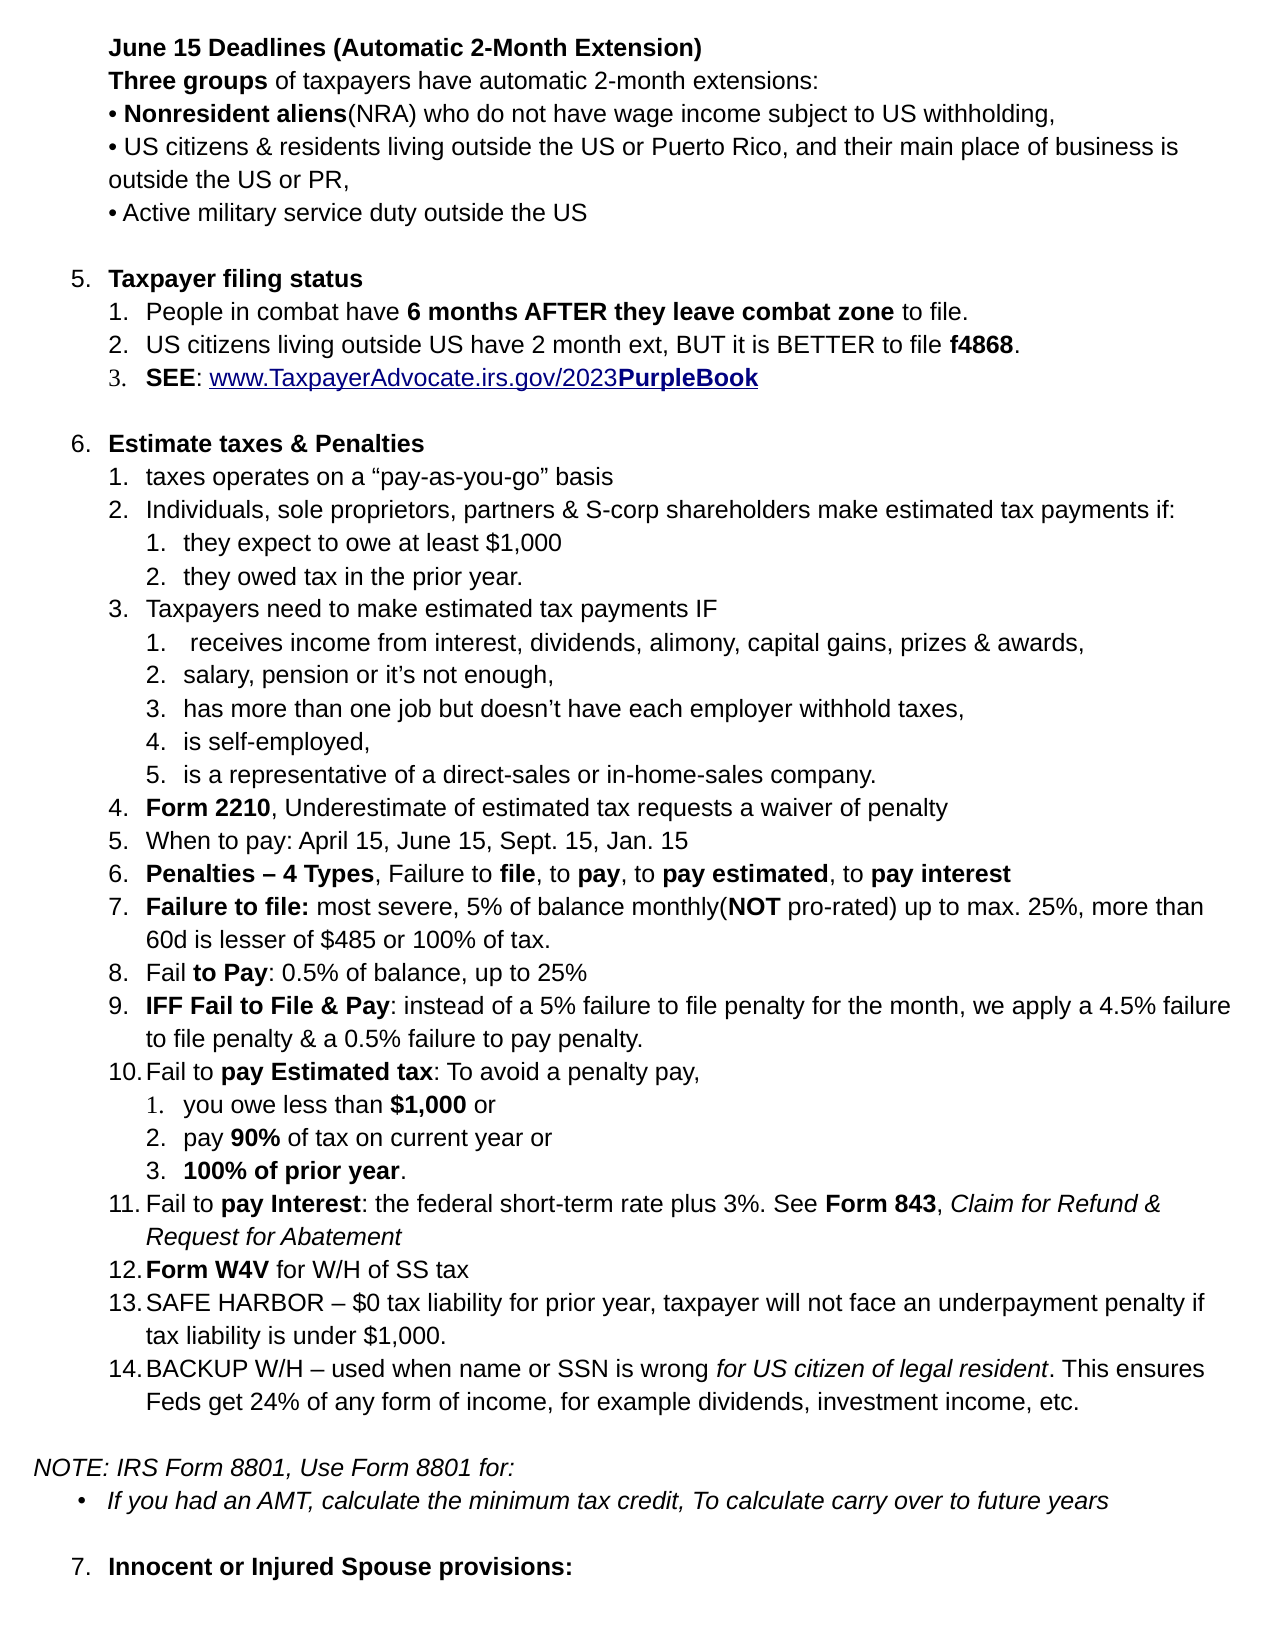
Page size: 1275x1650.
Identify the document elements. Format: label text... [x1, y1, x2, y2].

list is self-employed, [146, 727, 1242, 755]
list they owed tax in the prior year. [146, 561, 1242, 590]
list Fail to Pay: 0.5% of balance, up to 25% [108, 958, 1242, 986]
list Estimate taxes & Penalties [71, 429, 1242, 458]
list BACKUP W/H – used when name or SSN is wrong for US citizen of legal resident. This ensures Feds get 24% of any form of income, for example dividends, investment income, etc. [108, 1354, 1242, 1416]
list SEE: www.TaxpayerAdvocate.irs.gov/2023PurpleBook [108, 363, 1242, 425]
list Fail to pay Estimated tax: To avoid a penalty pay, [108, 1057, 1242, 1086]
list • Active military service duty outside the US [71, 198, 1242, 227]
list Fail to pay Interest: the federal short-term rate plus 3%. See Form 843, Claim for Refund & Request for Abatement [108, 1189, 1242, 1251]
list Form W4V for W/H of SS tax [108, 1255, 1242, 1284]
list they expect to owe at least $1,000 [146, 528, 1242, 557]
list Three groups of taxpayers have automatic 2-month extensions: [71, 66, 1242, 95]
list is a representative of a direct-sales or in-home-sales company. [146, 759, 1242, 788]
list • US citizens & residents living outside the US or Puerto Rico, and their main place of business is outside the US or PR, [71, 132, 1242, 194]
list Taxpayer filing status [71, 264, 1242, 293]
list taxes operates on a “pay-as-you-go” basis [108, 462, 1242, 491]
list When to pay: April 15, June 15, Sept. 15, Jan. 15 [108, 826, 1242, 854]
list Form 2210, Underestimate of estimated tax requests a waiver of penalty [108, 793, 1242, 821]
list Individuals, sole proprietors, partners & S-corp shareholders make estimated tax payments if: [108, 495, 1242, 524]
list salary, pension or it’s not enough, [146, 661, 1242, 689]
list has more than one job but doesn’t have each employer withhold taxes, [146, 693, 1242, 722]
list • Nonresident aliens(NRA) who do not have wage income subject to US withholding, [71, 99, 1242, 128]
list US citizens living outside US have 2 month ext, BUT it is BETTER to file f4868. [108, 330, 1242, 359]
list June 15 Deadlines (Automatic 2-Month Extension) [71, 33, 1242, 62]
list SAFE HARBOR – $0 tax liability for prior year, taxpayer will not face an underpayment penalty if tax liability is under $1,000. [108, 1288, 1242, 1350]
list If you had an AMT, calculate the minimum tax credit, To calculate carry over to future years [77, 1486, 1242, 1515]
list receives income from interest, dividends, alimony, capital gains, prizes & awards, [146, 627, 1242, 656]
list Taxpayers need to make estimated tax payments IF [108, 594, 1242, 623]
list you owe less than $1,000 or [146, 1090, 1242, 1119]
list pay 90% of tax on current year or [146, 1123, 1242, 1152]
text NOTE: IRS Form 8801, Use Form 8801 for: [33, 1453, 1242, 1482]
list IFF Fail to File & Pay: instead of a 5% failure to file penalty for the month, we apply a 4.5% failure to file penalty & a 0.5% failure to pay penalty. [108, 991, 1242, 1052]
list Penalties – 4 Types, Failure to file, to pay, to pay estimated, to pay interest [108, 859, 1242, 887]
list 100% of prior year. [146, 1156, 1242, 1185]
list Failure to file: most severe, 5% of balance monthly(NOT pro-rated) up to max. 25%, more than 60d is lesser of $485 or 100% of tax. [108, 892, 1242, 953]
list Innocent or Injured Spouse provisions: [71, 1552, 1242, 1581]
list People in combat have 6 months AFTER they leave combat zone to file. [108, 297, 1242, 326]
